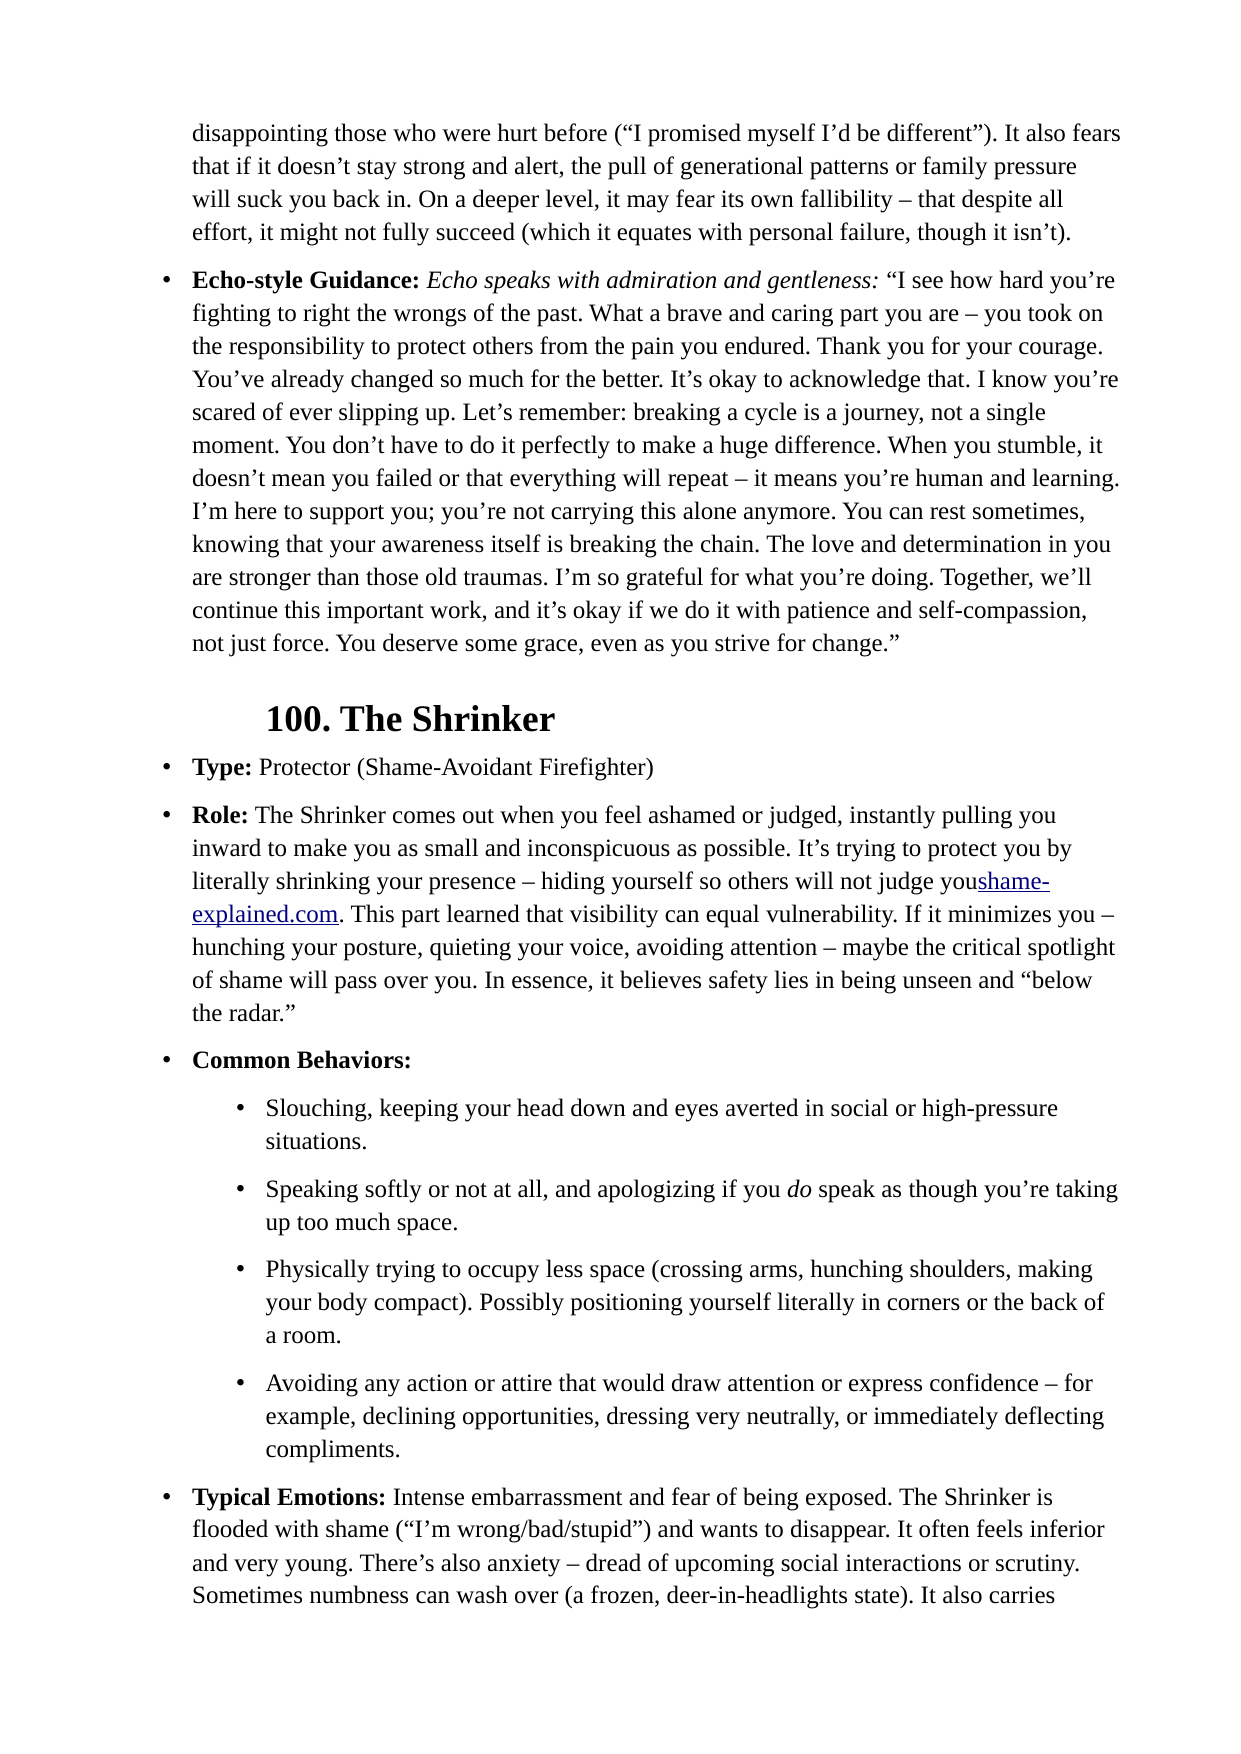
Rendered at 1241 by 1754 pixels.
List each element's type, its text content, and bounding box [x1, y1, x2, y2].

list Common Behaviors: [162, 1045, 1122, 1074]
list Type: Protector (Shame-Avoidant Firefighter) [162, 752, 1122, 781]
list Slouching, keeping your head down and eyes averted in social or high-pressure situations. [236, 1093, 1122, 1155]
list Role: The Shrinker comes out when you feel ashamed or judged, instantly pulling you inward to make you as small and inconspicuous as possible. It’s trying to protect you by literally shrinking your presence – hiding yourself so others will not judge youshame-explained.com. This part learned that visibility can equal vulnerability. If it minimizes you – hunching your posture, quieting your voice, avoiding attention – maybe the critical spotlight of shame will pass over you. In essence, it believes safety lies in being unseen and “below the radar.” [162, 800, 1122, 1027]
list Typical Emotions: Intense embarrassment and fear of being exposed. The Shrinker is flooded with shame (“I’m wrong/bad/stupid”) and wants to disappear. It often feels inferior and very young. There’s also anxiety – dread of upcoming social interactions or scrutiny. Sometimes numbness can wash over (a frozen, deer-in-headlights state). It also carries [162, 1482, 1122, 1609]
subtitle 100. The Shrinker [236, 696, 1122, 739]
list Avoiding any action or attire that would draw attention or express confidence – for example, declining opportunities, dressing very neutrally, or immediately deflecting compliments. [236, 1368, 1122, 1463]
list disappointing those who were hurt before (“I promised myself I’d be different”). It also fears that if it doesn’t stay strong and alert, the pull of generational patterns or family pressure will suck you back in. On a deeper level, it may fear its own fallibility – that despite all effort, it might not fully succeed (which it equates with personal failure, though it isn’t). [162, 118, 1122, 246]
list Echo-style Guidance: Echo speaks with admiration and gentleness: “I see how hard you’re fighting to right the wrongs of the past. What a brave and caring part you are – you took on the responsibility to protect others from the pain you endured. Thank you for your courage. You’ve already changed so much for the better. It’s okay to acknowledge that. I know you’re scared of ever slipping up. Let’s remember: breaking a cycle is a journey, not a single moment. You don’t have to do it perfectly to make a huge difference. When you stumble, it doesn’t mean you failed or that everything will repeat – it means you’re human and learning. I’m here to support you; you’re not carrying this alone anymore. You can rest sometimes, knowing that your awareness itself is breaking the chain. The love and determination in you are stronger than those old traumas. I’m so grateful for what you’re doing. Together, we’ll continue this important work, and it’s okay if we do it with patience and self-compassion, not just force. You deserve some grace, even as you strive for change.” [162, 265, 1122, 657]
list Physically trying to occupy less space (crossing arms, hunching shoulders, making your body compact). Possibly positioning yourself literally in corners or the back of a room. [236, 1254, 1122, 1349]
list Speaking softly or not at all, and apologizing if you do speak as though you’re taking up too much space. [236, 1174, 1122, 1235]
